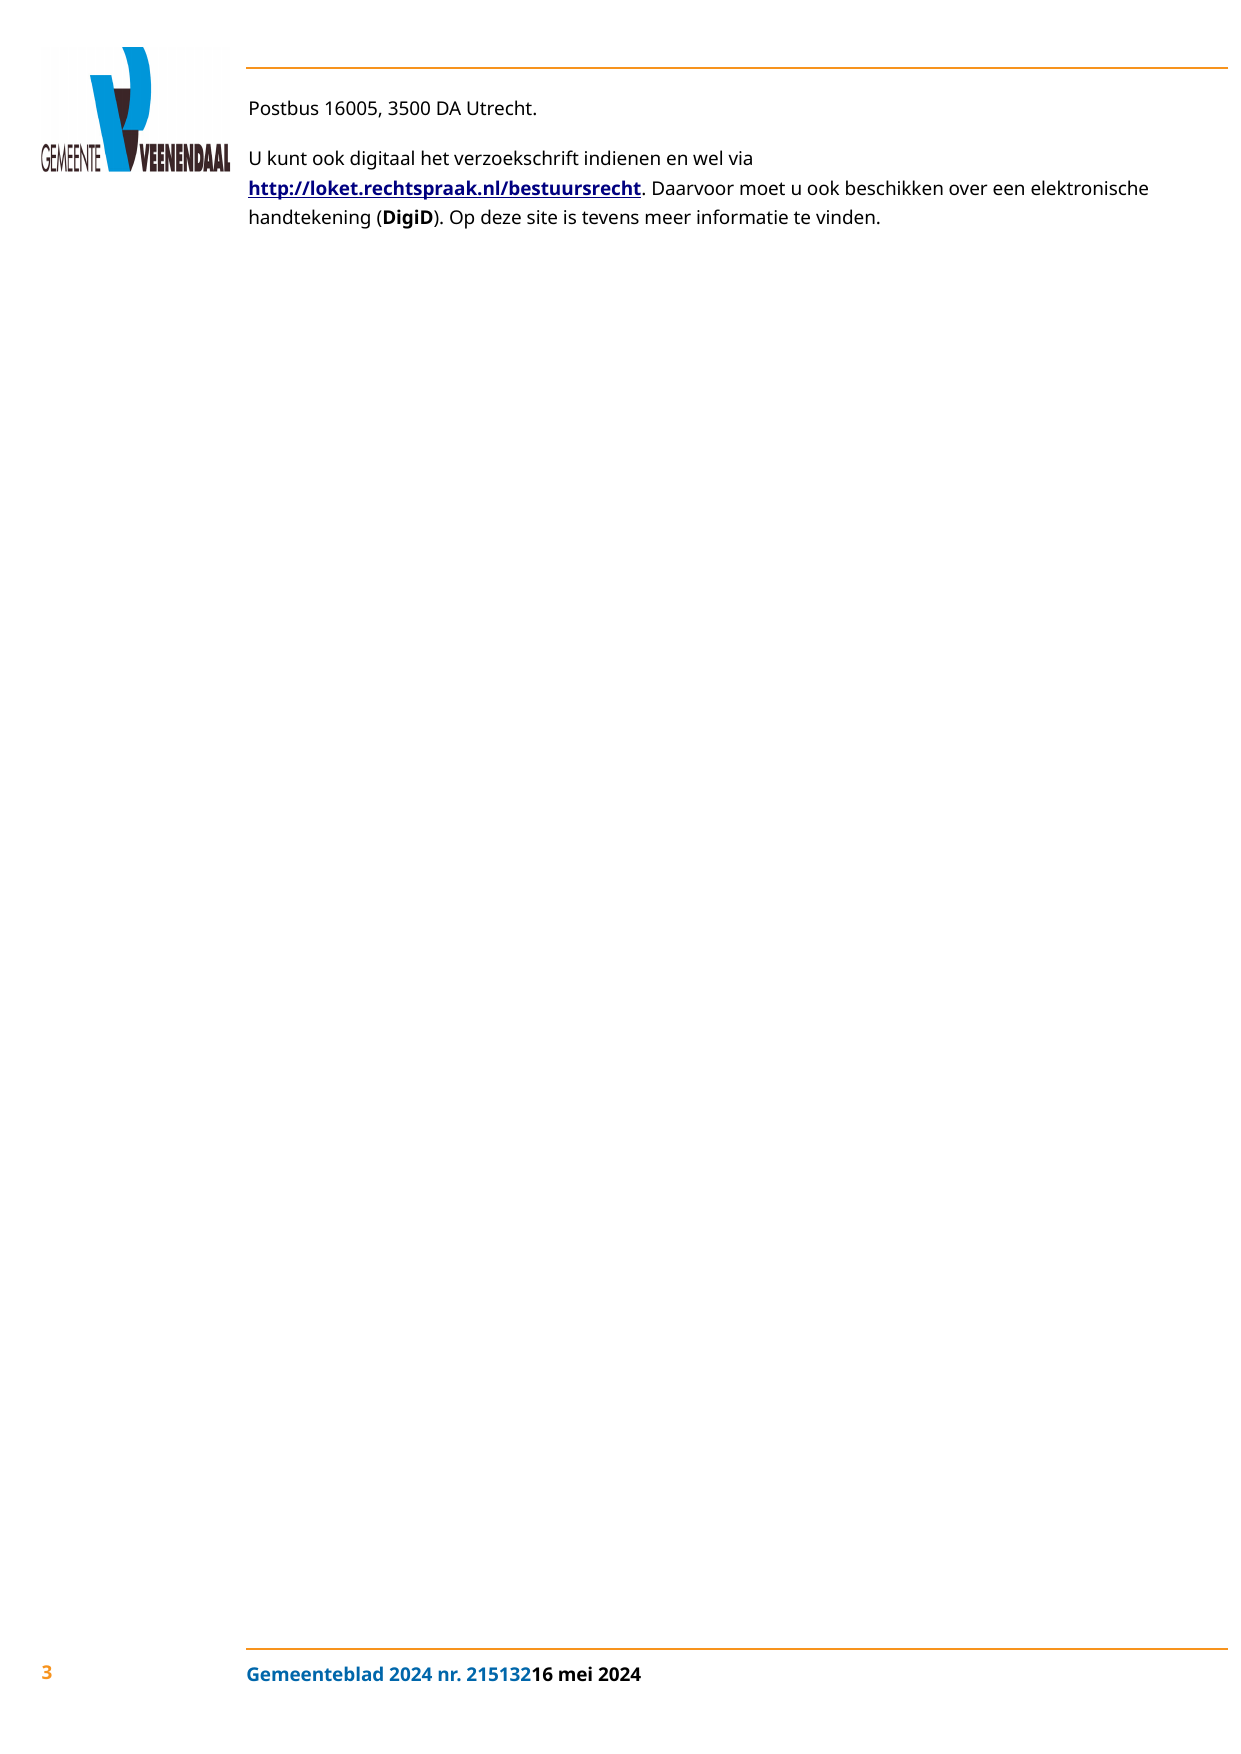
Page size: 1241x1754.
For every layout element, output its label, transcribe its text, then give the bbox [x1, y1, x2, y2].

picture [123, 47, 231, 172]
text U kunt ook digitaal het verzoekschrift indienen en wel via http://loket.rechtspraak.nl/bestuursrecht. Daarvoor moet u ook beschikken over een elektronische handtekening (DigiD). Op deze site is tevens meer informatie te vinden. [248, 145, 1152, 230]
picture [41, 47, 130, 172]
text Postbus 16005, 3500 DA Utrecht. [248, 95, 1152, 121]
